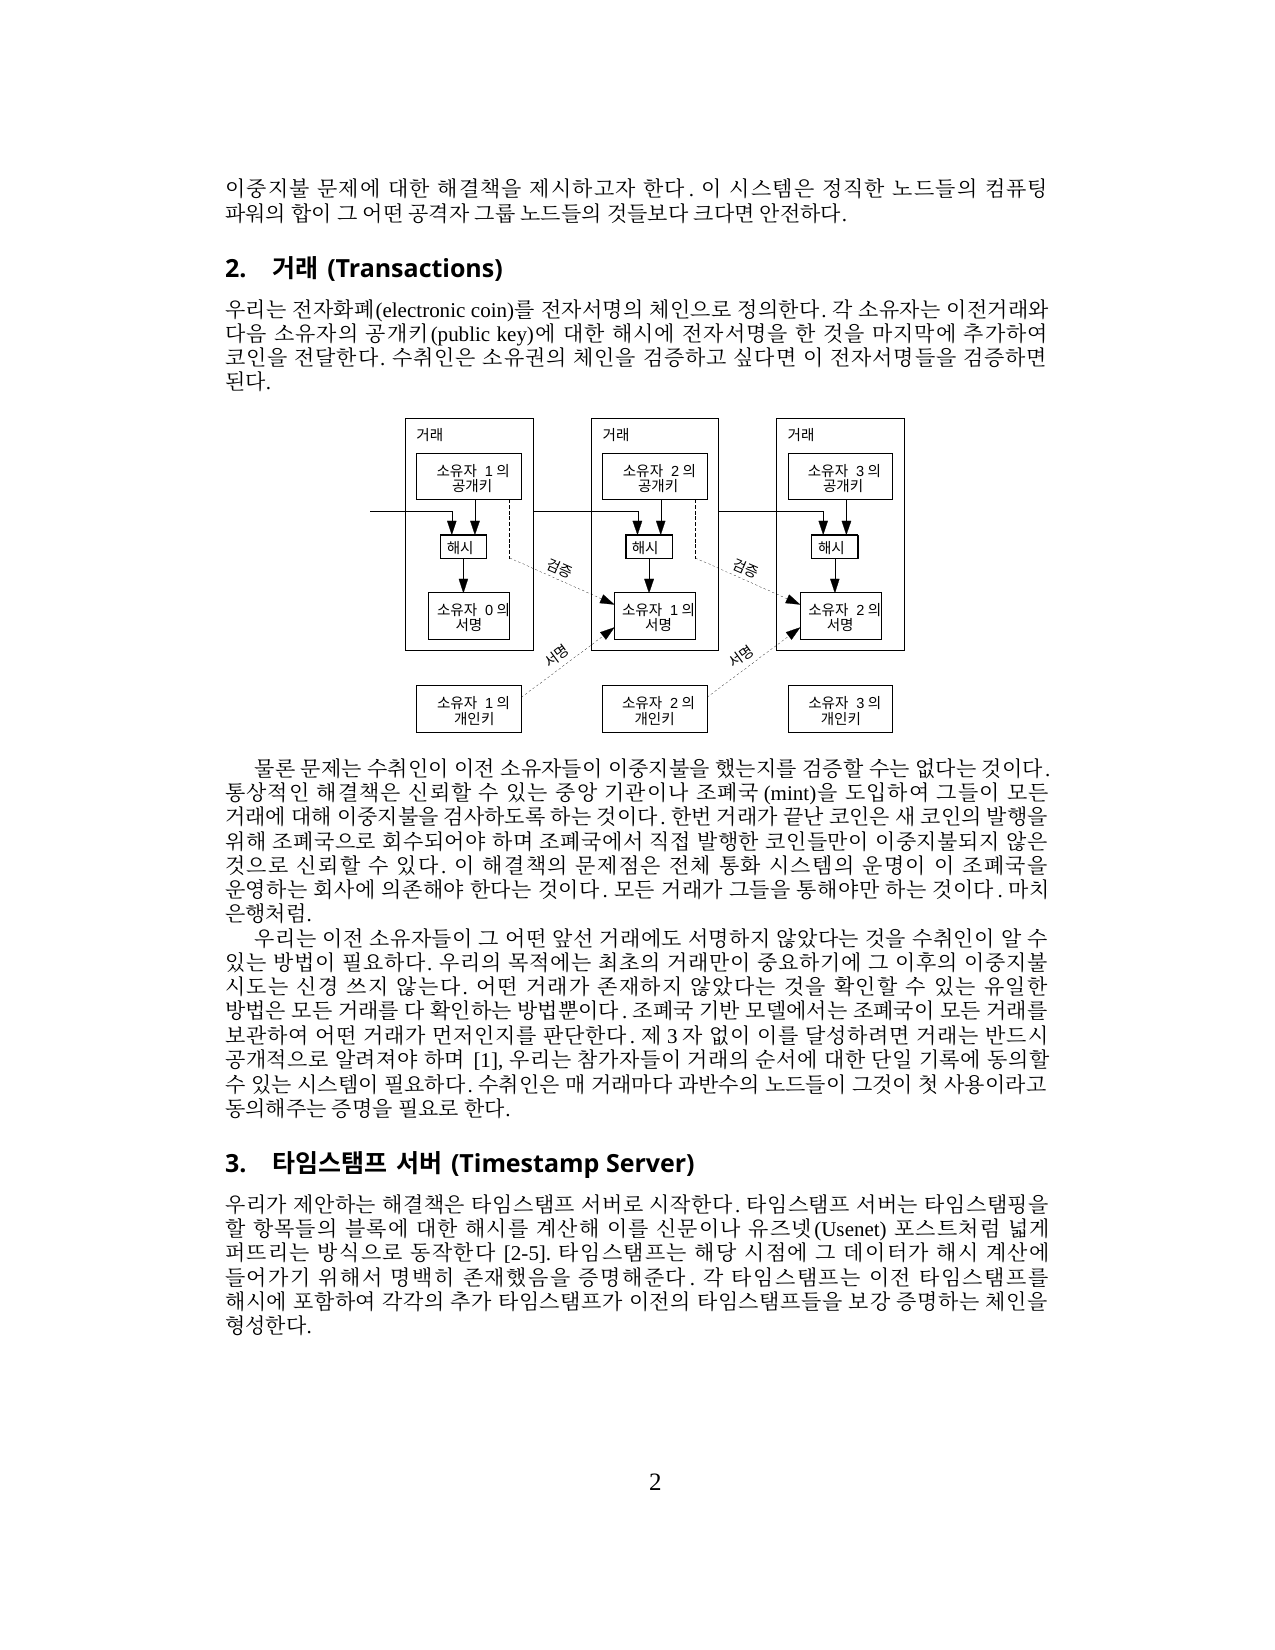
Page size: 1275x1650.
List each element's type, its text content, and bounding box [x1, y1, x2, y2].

text 이중지불 문제에 대한 해결책을 제시하고자 한다. 이 시스템은 정직한 노드들의 컴퓨팅 파워의 합이 그 어떤 공격자 그룹 노드들의 것들보다 크다면 안전하다. [225, 177, 1050, 226]
subtitle 3. 타임스탬프 서버 (Timestamp Server) [225, 1146, 1050, 1180]
text 우리는 전자화폐(electronic coin)를 전자서명의 체인으로 정의한다. 각 소유자는 이전거래와 다음 소유자의 공개키(public key)에 대한 해시에 전자서명을 한 것을 마지막에 추가하여 코인을 전달한다. 수취인은 소유권의 체인을 검증하고 싶다면 이 전자서명들을 검증하면 된다. [225, 297, 1050, 394]
text 우리가 제안하는 해결책은 타임스탬프 서버로 시작한다. 타임스탬프 서버는 타임스탬핑을 할 항목들의 블록에 대한 해시를 계산해 이를 신문이나 유즈넷(Usenet) 포스트처럼 넓게 퍼뜨리는 방식으로 동작한다 [2-5]. 타임스탬프는 해당 시점에 그 데이터가 해시 계산에 들어가기 위해서 명백히 존재했음을 증명해준다. 각 타임스탬프는 이전 타임스탬프를 해시에 포함하여 각각의 추가 타임스탬프가 이전의 타임스탬프들을 보강 증명하는 체인을 형성한다. [225, 1192, 1050, 1338]
list 물론 문제는 수취인이 이전 소유자들이 이중지불을 했는지를 검증할 수는 없다는 것이다. 통상적인 해결책은 신뢰할 수 있는 중앙 기관이나 조폐국(mint)을 도입하여 그들이 모든 거래에 대해 이중지불을 검사하도록 하는 것이다. 한번 거래가 끝난 코인은 새 코인의 발행을 위해 조폐국으로 회수되어야 하며 조폐국에서 직접 발행한 코인들만이 이중지불되지 않은 것으로 신뢰할 수 있다. 이 해결책의 문제점은 전체 통화 시스템의 운명이 이 조폐국을 운영하는 회사에 의존해야 한다는 것이다. 모든 거래가 그들을 통해야만 하는 것이다. 마치 은행처럼. [225, 757, 1050, 926]
list 우리는 이전 소유자들이 그 어떤 앞선 거래에도 서명하지 않았다는 것을 수취인이 알 수 있는 방법이 필요하다. 우리의 목적에는 최초의 거래만이 중요하기에 그 이후의 이중지불 시도는 신경 쓰지 않는다. 어떤 거래가 존재하지 않았다는 것을 확인할 수 있는 유일한 방법은 모든 거래를 다 확인하는 방법뿐이다. 조폐국 기반 모델에서는 조폐국이 모든 거래를 보관하여 어떤 거래가 먼저인지를 판단한다. 제3자 없이 이를 달성하려면 거래는 반드시 공개적으로 알려져야 하며 [1], 우리는 참가자들이 거래의 순서에 대한 단일 기록에 동의할 수 있는 시스템이 필요하다. 수취인은 매 거래마다 과반수의 노드들이 그것이 첫 사용이라고 동의해주는 증명을 필요로 한다. [225, 926, 1050, 1121]
subtitle 2. 거래 (Transactions) [225, 251, 1050, 285]
